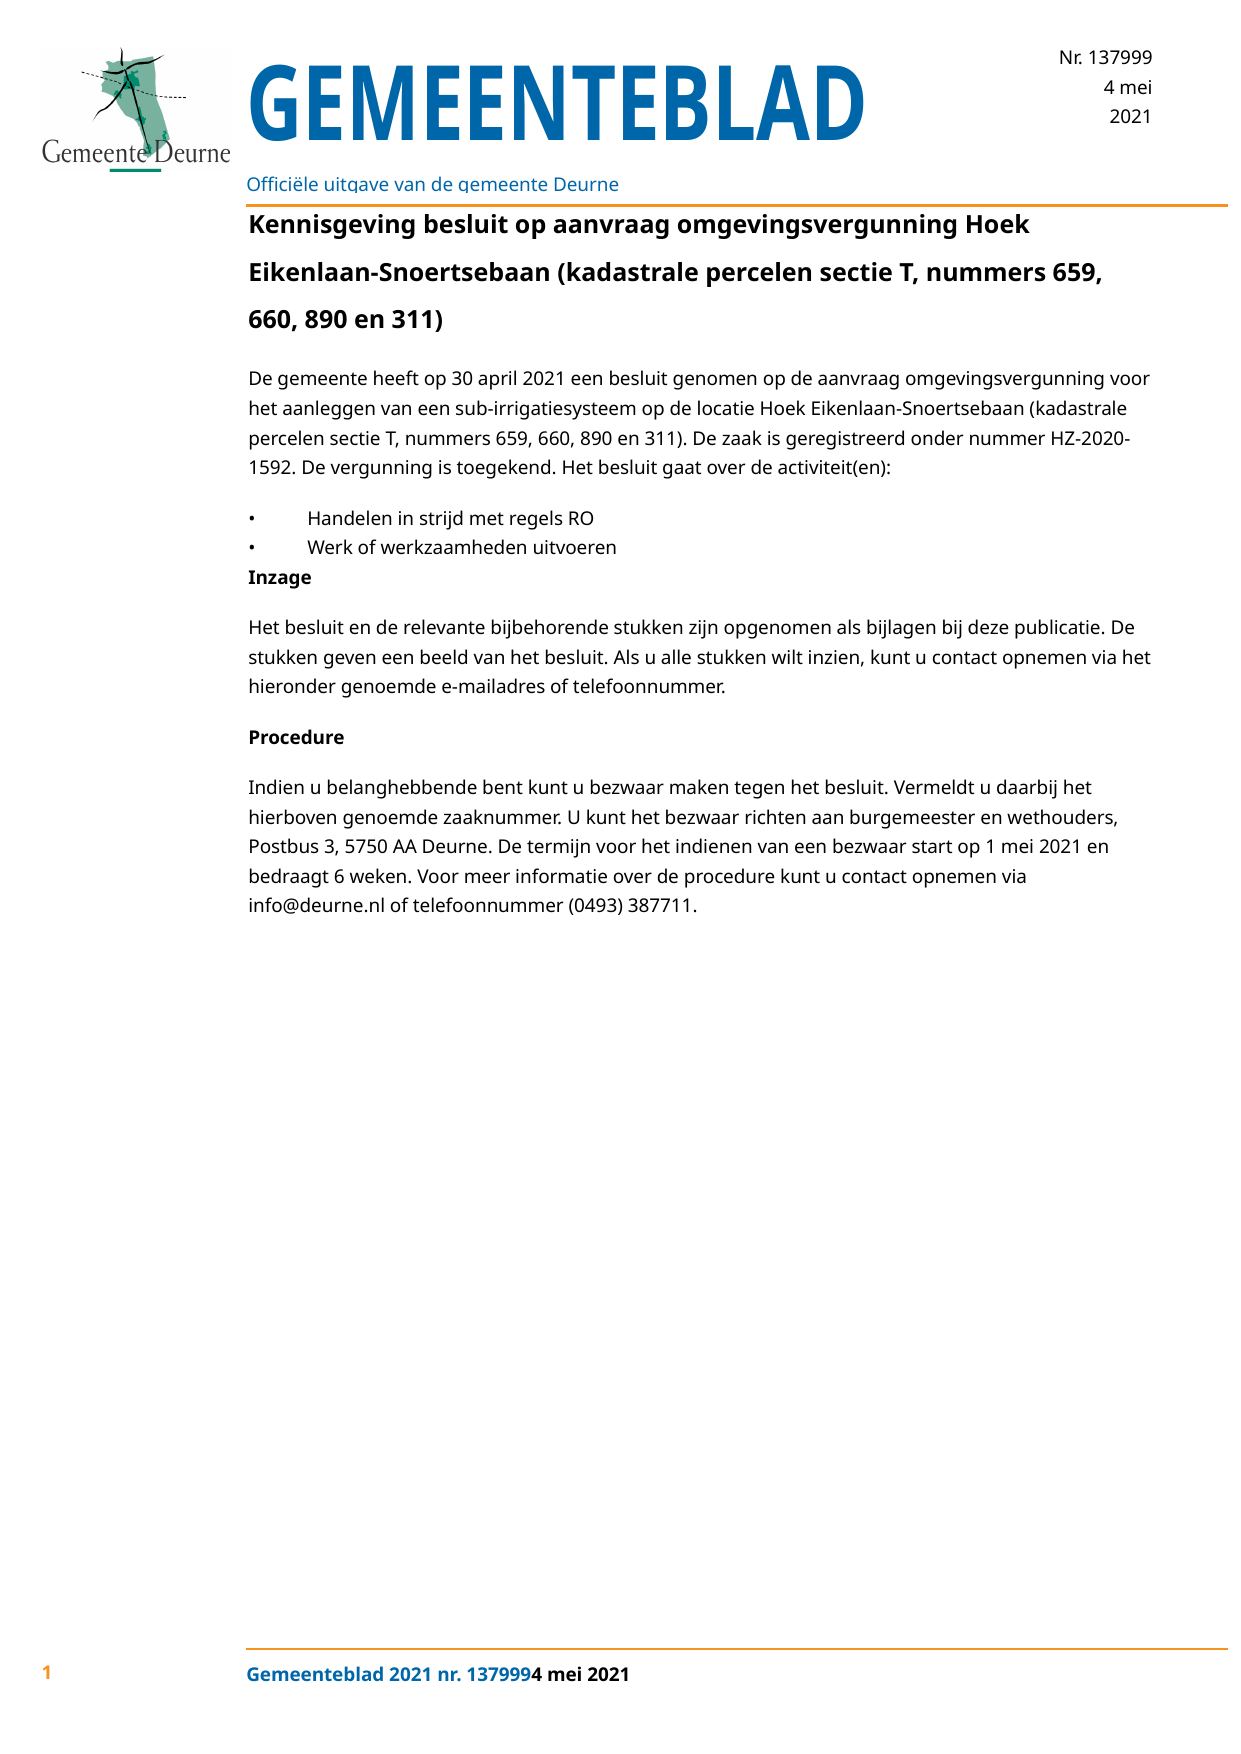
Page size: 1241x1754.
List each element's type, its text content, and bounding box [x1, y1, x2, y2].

text Indien u belanghebbende bent kunt u bezwaar maken tegen het besluit. Vermeldt u daarbij het hierboven genoemde zaaknummer. U kunt het bezwaar richten aan burgemeester en wethouders, Postbus 3, 5750 AA Deurne. De termijn voor het indienen van een bezwaar start op 1 mei 2021 en bedraagt 6 weken. Voor meer informatie over de procedure kunt u contact opnemen via info@deurne.nl of telefoonnummer (0493) 387711. [248, 774, 1152, 918]
text Procedure [248, 724, 1152, 749]
text Het besluit en de relevante bijbehorende stukken zijn opgenomen als bijlagen bij deze publicatie. De stukken geven een beeld van het besluit. Als u alle stukken wilt inzien, kunt u contact opnemen via het hieronder genoemde e-mailadres of telefoonnummer. [248, 614, 1152, 699]
list Handelen in strijd met regels RO [248, 505, 1152, 530]
text Inzage [248, 564, 1152, 589]
text De gemeente heeft op 30 april 2021 een besluit genomen op de aanvraag omgevingsvergunning voor het aanleggen van een sub-irrigatiesysteem op de locatie Hoek Eikenlaan-Snoertsebaan (kadastrale percelen sectie T, nummers 659, 660, 890 en 311). De zaak is geregistreerd onder nummer HZ-2020-1592. De vergunning is toegekend. Het besluit gaat over de activiteit(en): [248, 366, 1152, 480]
text Kennisgeving besluit op aanvraag omgevingsvergunning Hoek Eikenlaan-Snoertsebaan (kadastrale percelen sectie T, nummers 659, 660, 890 en 311) [248, 207, 1152, 336]
list Werk of werkzaamheden uitvoeren [248, 534, 1152, 560]
picture [41, 47, 231, 172]
